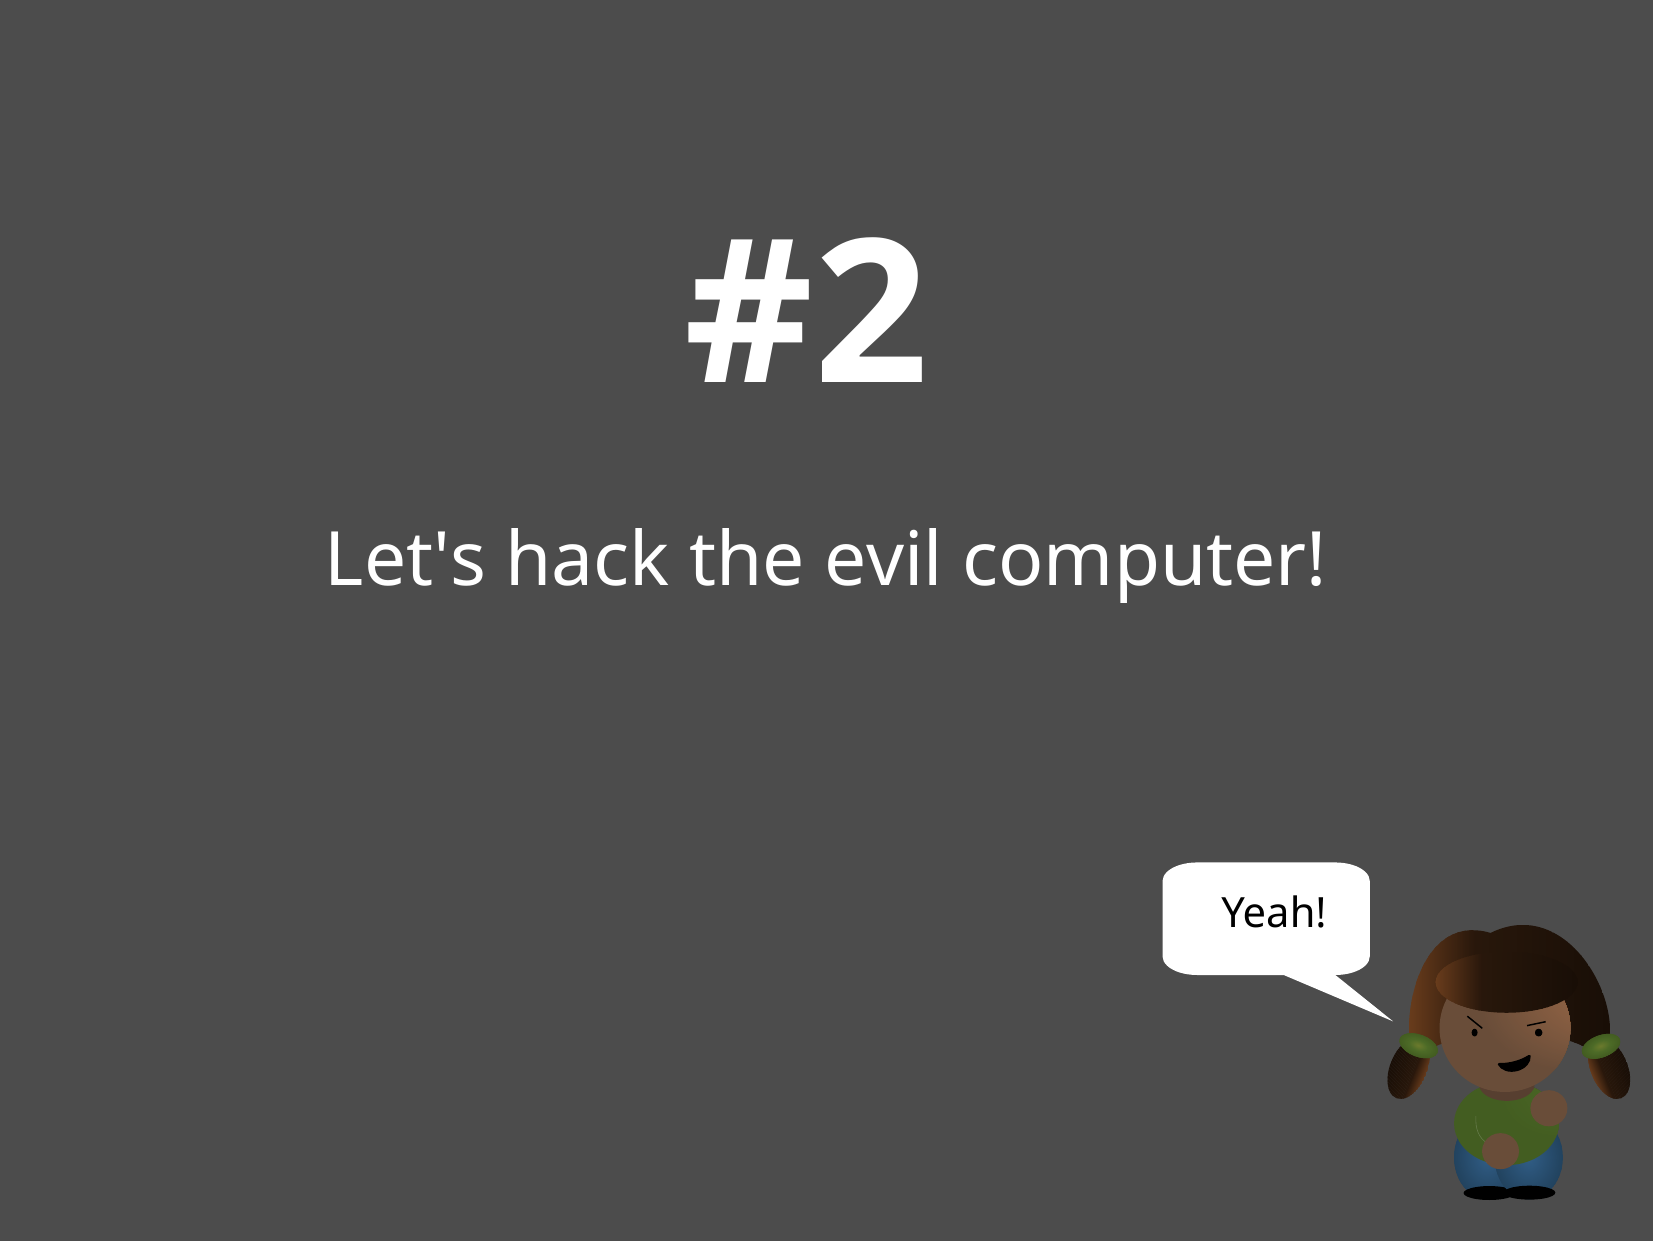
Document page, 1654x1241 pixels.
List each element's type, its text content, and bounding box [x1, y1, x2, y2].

picture [1387, 924, 1631, 1201]
title #2 Let's hack the evil computer! [120, 129, 1533, 701]
text_box Yeah! [1180, 880, 1368, 952]
text_box [1162, 862, 1387, 1019]
